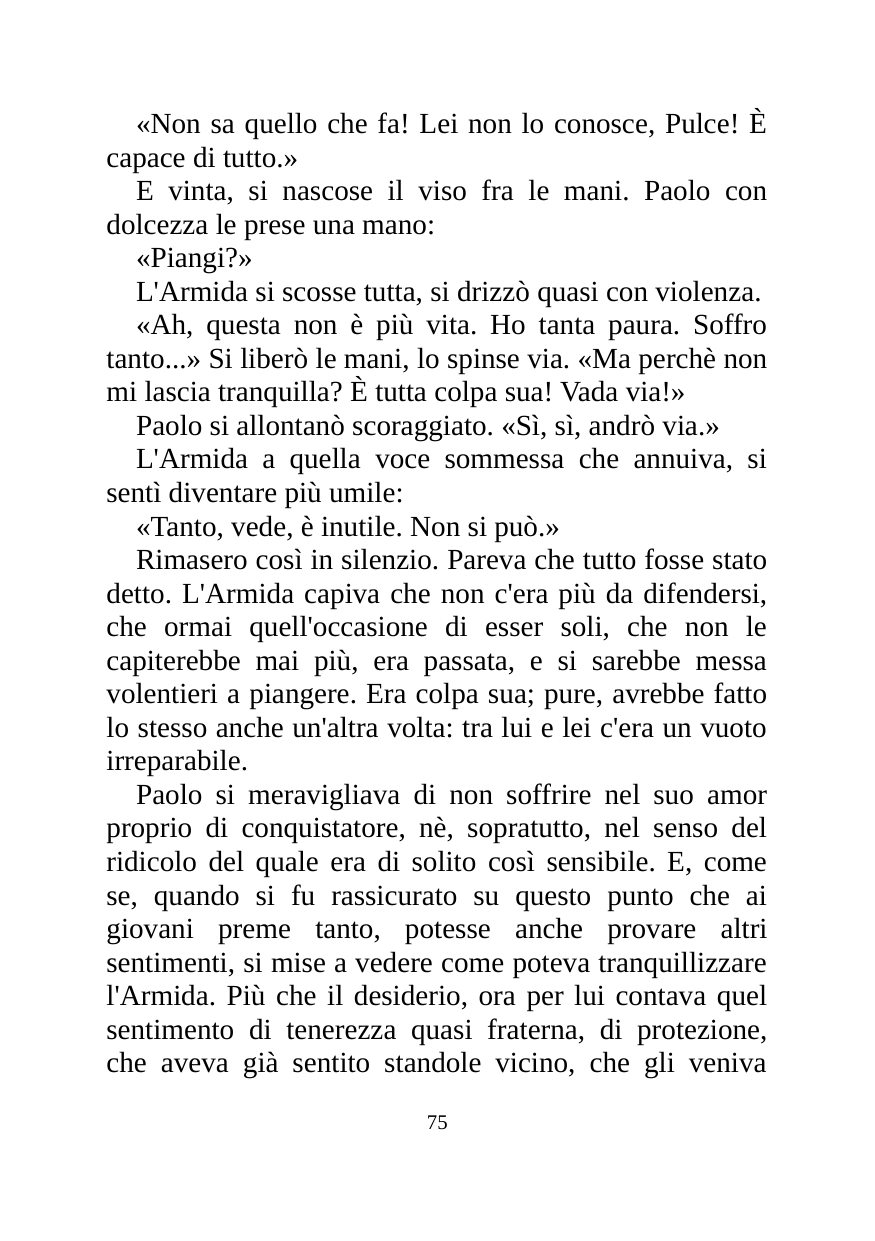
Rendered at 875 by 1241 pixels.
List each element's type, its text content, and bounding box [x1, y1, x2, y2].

text Paolo si meravigliava di non soffrire nel suo amor proprio di conquistatore, nè, sopratutto, nel senso del ridicolo del quale era di solito così sensibile. E, come se, quando si fu rassicurato su questo punto che ai giovani preme tanto, potesse anche provare altri sentimenti, si mise a vedere come poteva tranquillizzare l'Armida. Più che il desiderio, ora per lui contava quel sentimento di tenerezza quasi fraterna, di protezione, che aveva già sentito standole vicino, che gli veniva [106, 777, 768, 1079]
text Rimasero così in silenzio. Pareva che tutto fosse stato detto. L'Armida capiva che non c'era più da difendersi, che ormai quell'occasione di esser soli, che non le capiterebbe mai più, era passata, e si sarebbe messa volentieri a piangere. Era colpa sua; pure, avrebbe fatto lo stesso anche un'altra volta: tra lui e lei c'era un vuoto irreparabile. [106, 542, 768, 777]
text Paolo si allontanò scoraggiato. «Sì, sì, andrò via.» [106, 408, 768, 442]
text «Piangi?» [106, 240, 768, 274]
text L'Armida si scosse tutta, si drizzò quasi con violenza. [106, 274, 768, 307]
text «Non sa quello che fa! Lei non lo conosce, Pulce! È capace di tutto.» [106, 106, 768, 173]
text L'Armida a quella voce sommessa che annuiva, si sentì diventare più umile: [106, 442, 768, 509]
text «Tanto, vede, è inutile. Non si può.» [106, 509, 768, 542]
text E vinta, si nascose il viso fra le mani. Paolo con dolcezza le prese una mano: [106, 173, 768, 240]
text «Ah, questa non è più vita. Ho tanta paura. Soffro tanto...» Si liberò le mani, lo spinse via. «Ma perchè non mi lascia tranquilla? È tutta colpa sua! Vada via!» [106, 307, 768, 408]
